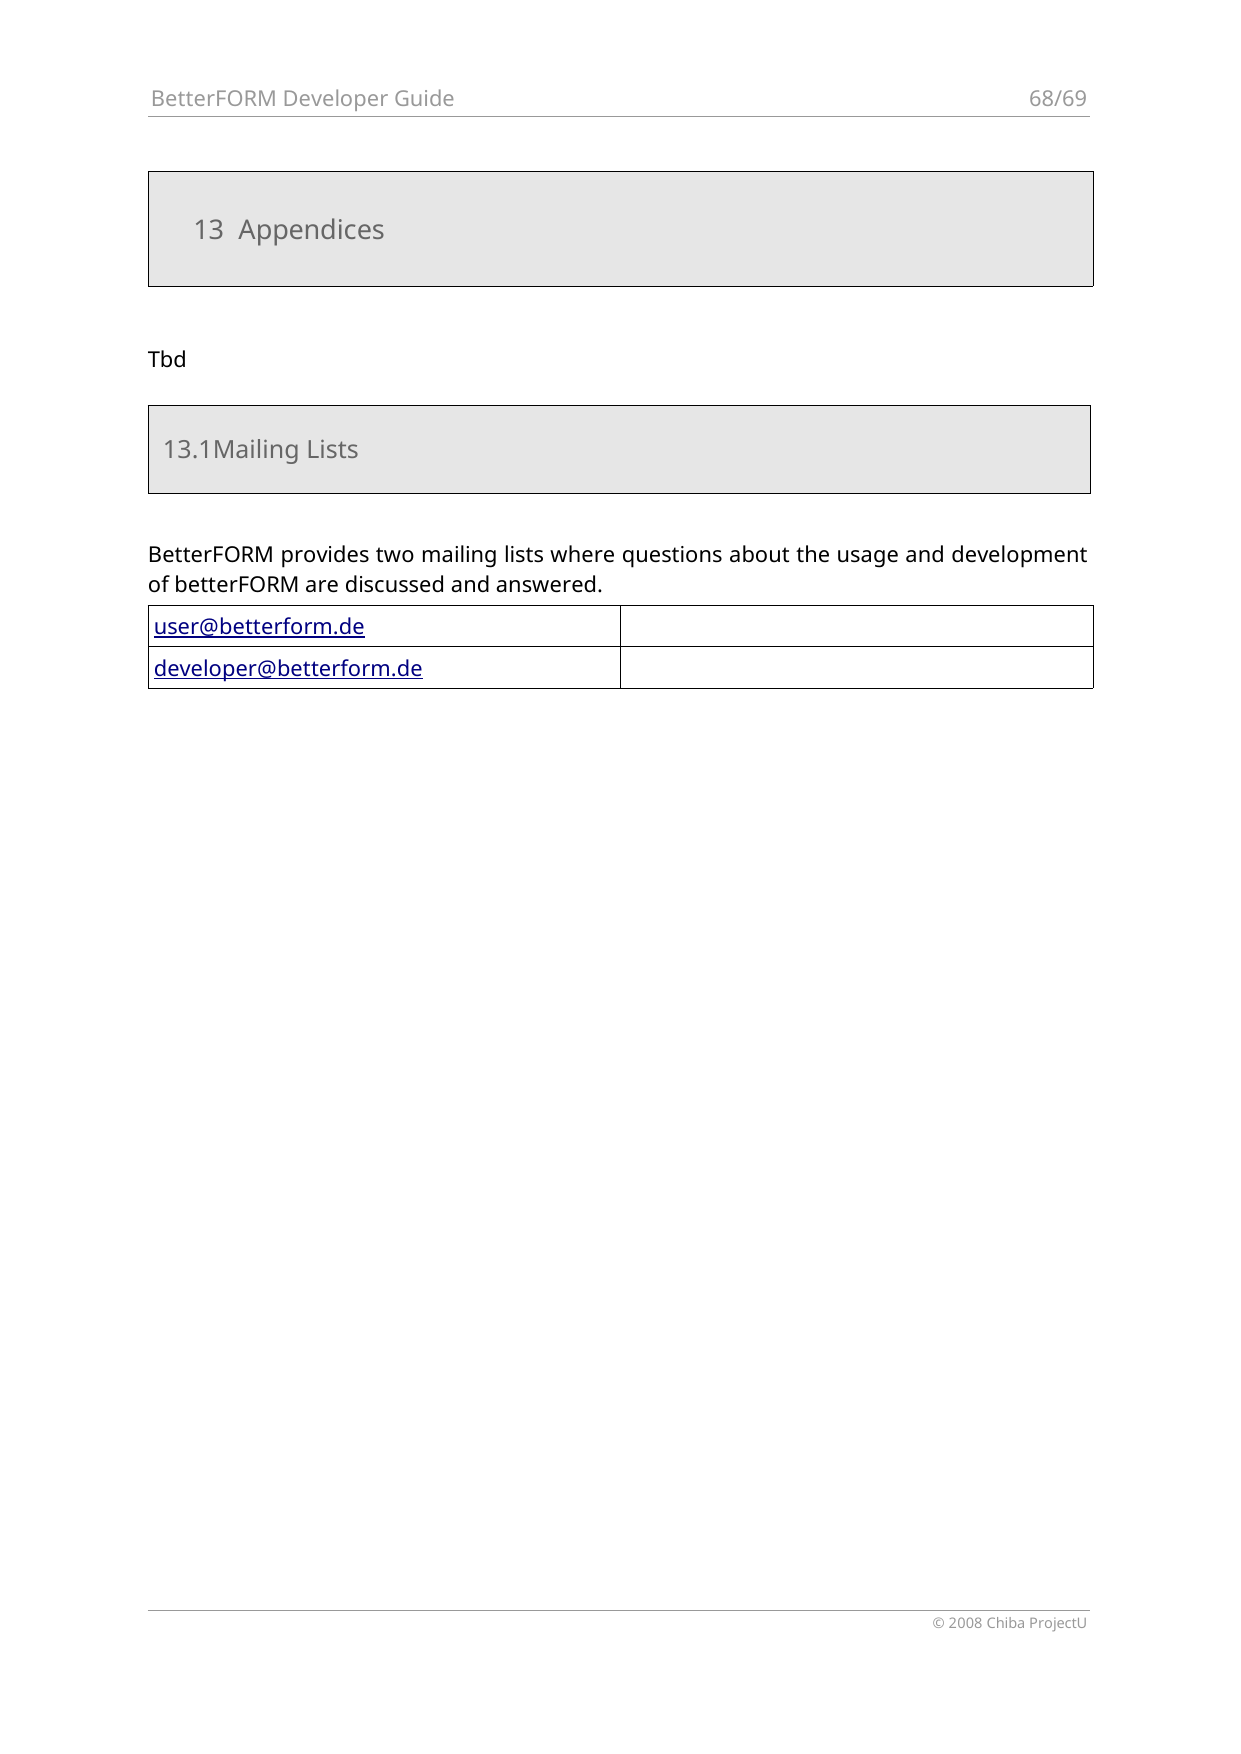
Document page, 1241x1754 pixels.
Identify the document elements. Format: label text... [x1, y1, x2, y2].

text Tbd [148, 344, 1090, 374]
table_cell developer@betterform.de [149, 647, 620, 688]
subtitle Mailing Lists [149, 406, 1090, 493]
text BetterFORM provides two mailing lists where questions about the usage and development of betterFORM are discussed and answered. [148, 539, 1090, 599]
table_cell [621, 647, 1093, 688]
table_header [621, 606, 1093, 646]
subtitle Appendices [149, 172, 1093, 286]
table_header user@betterform.de [149, 606, 620, 646]
